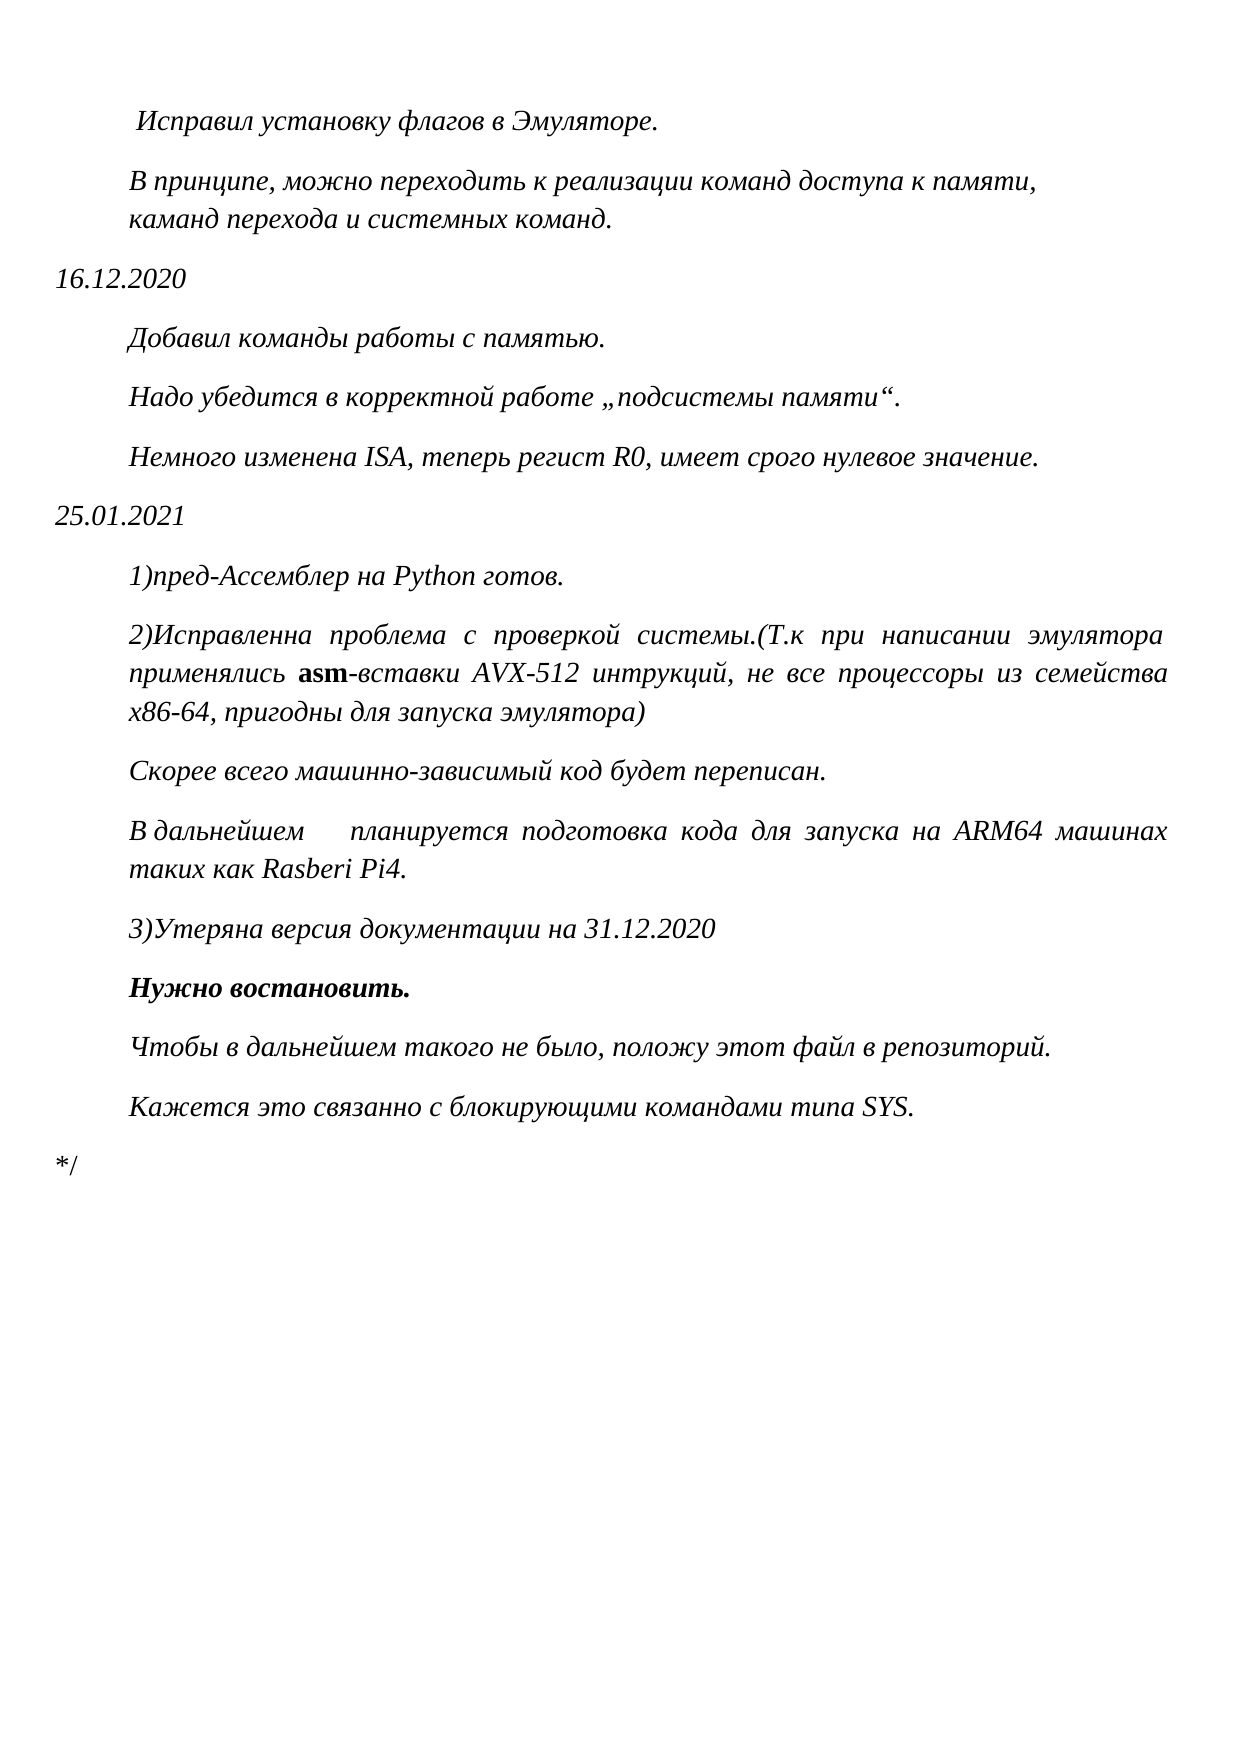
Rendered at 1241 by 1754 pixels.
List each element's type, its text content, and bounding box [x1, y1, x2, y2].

text Кажется это связанно с блокирующими командами типа SYS. [55, 1089, 1181, 1122]
text 1)пред-Ассемблер на Python готов. [55, 558, 1181, 591]
text 2)Исправленна проблема с проверкой системы.(Т.к при написании эмулятора применялись asm-вставки AVX-512 интрукций, не все процессоры из семейства x86-64, пригодны для запуска эмулятора) [55, 617, 1181, 728]
text В принципе, можно переходить к реализации команд доступа к памяти, каманд перехода и системных команд. [55, 163, 1181, 235]
text 16.12.2020 [55, 261, 1181, 294]
text Добавил команды работы с памятью. [55, 320, 1181, 354]
text Надо убедится в корректной работе „подсистемы памяти“. [55, 379, 1181, 413]
text 25.01.2021 [55, 498, 1181, 532]
text 3)Утеряна версия документации на 31.12.2020 [55, 911, 1181, 944]
text Скорее всего машинно-зависимый код будет переписан. [55, 753, 1181, 787]
text Нужно востановить. [55, 970, 1181, 1004]
text В дальнейшем планируется подготовка кода для запуска на ARM64 машинах таких как Rasberi Pi4. [55, 813, 1181, 885]
text Чтобы в дальнейшем такого не было, положу этот файл в репозиторий. [55, 1029, 1181, 1063]
text */ [55, 1148, 1181, 1182]
text Исправил установку флагов в Эмуляторе. [55, 103, 1181, 137]
text Немного изменена ISA, теперь регист R0, имеет срого нулевое значение. [55, 439, 1181, 472]
